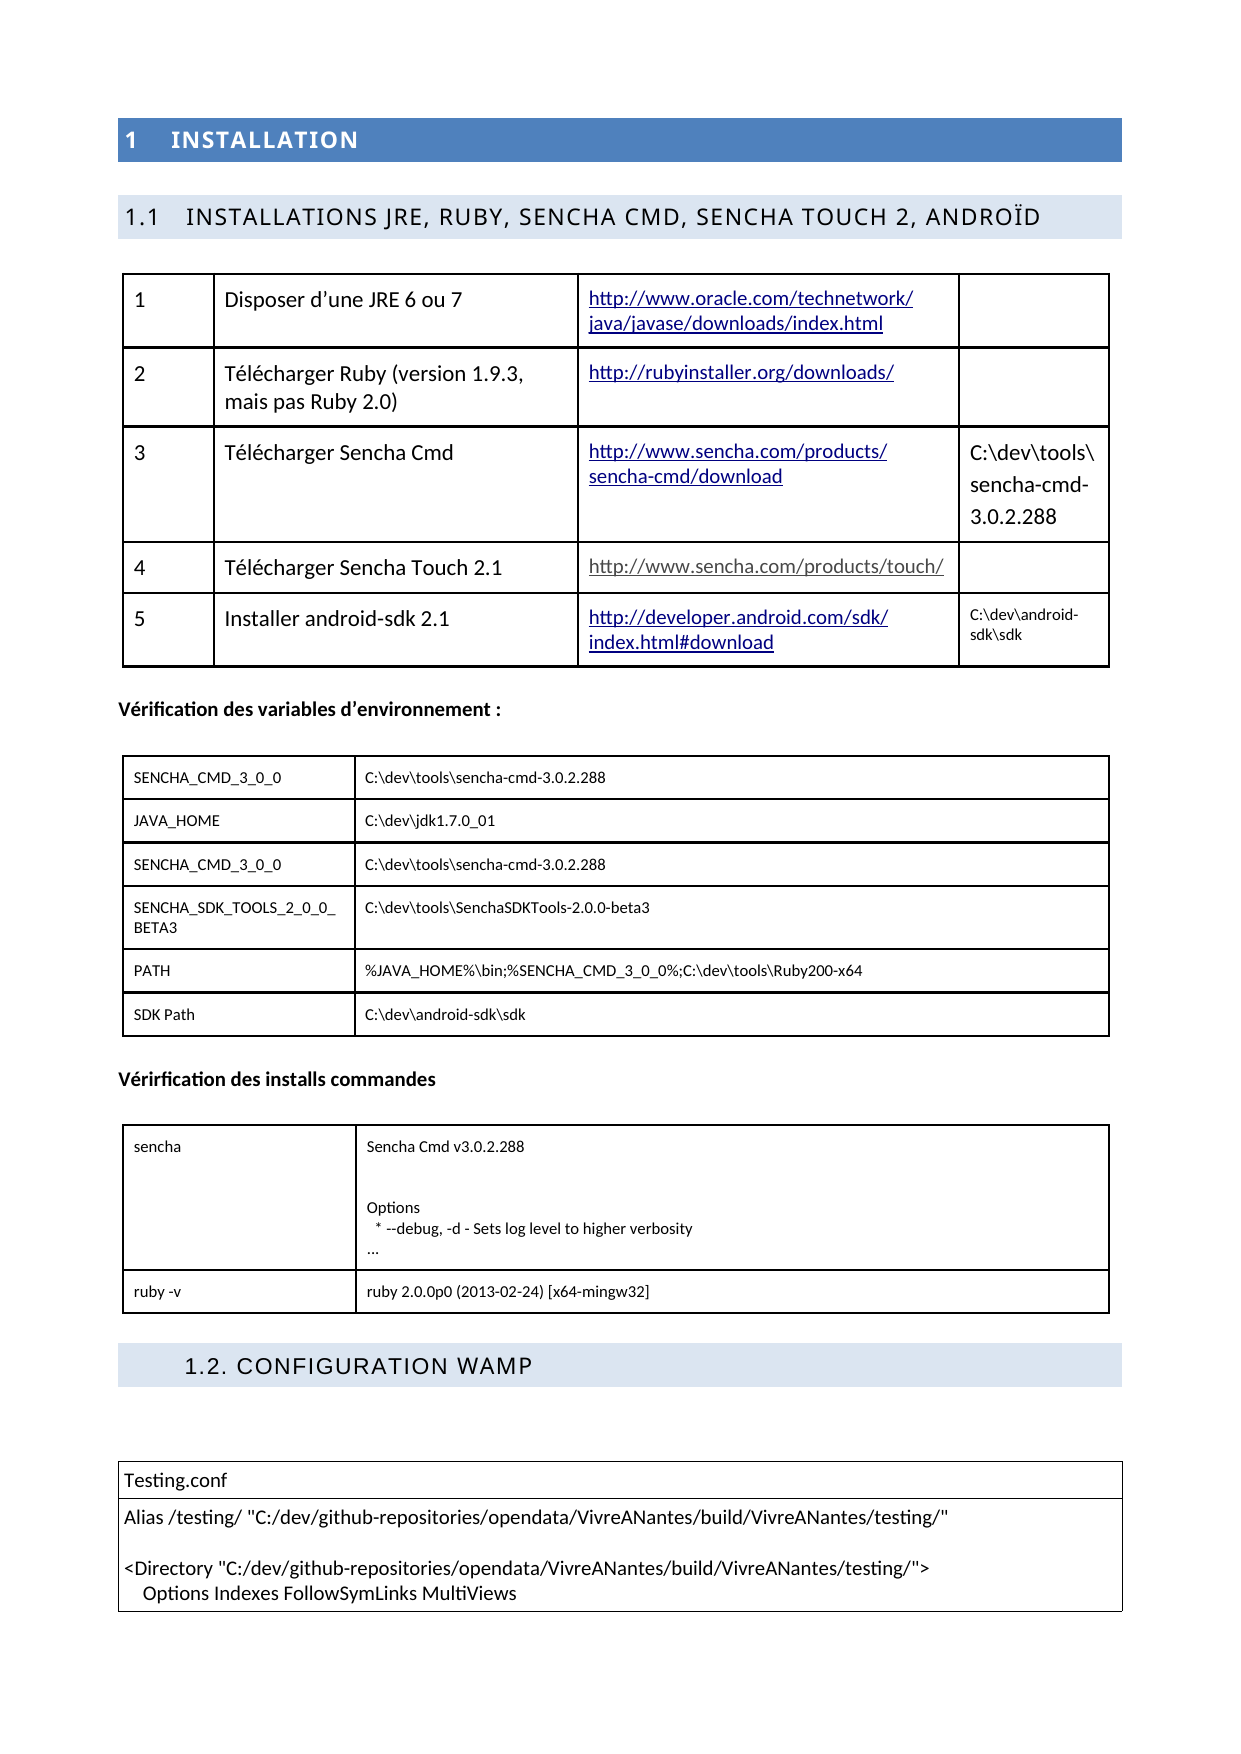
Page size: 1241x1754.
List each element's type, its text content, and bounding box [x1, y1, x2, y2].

table_cell http://rubyinstaller.org/downloads/ [579, 349, 958, 425]
table_cell JAVA_HOME [124, 800, 354, 841]
table_cell Télécharger Sencha Cmd [215, 428, 577, 541]
table_cell ruby -v [124, 1271, 355, 1312]
table_cell http://www.sencha.com/products/sencha-cmd/download [579, 428, 958, 541]
subtitle 1.2. Configuration Wamp [124, 1350, 1116, 1381]
table_cell SENCHA_SDK_TOOLS_2_0_0_BETA3 [124, 887, 354, 948]
table_cell SDK Path [124, 994, 354, 1034]
table_header http://www.oracle.com/technetwork/java/javase/downloads/index.html [579, 275, 958, 346]
table_cell [960, 349, 1108, 425]
table_cell 2 [124, 349, 213, 425]
table_cell Télécharger Ruby (version 1.9.3, mais pas Ruby 2.0) [215, 349, 577, 425]
table_header Disposer d’une JRE 6 ou 7 [215, 275, 577, 346]
text Vérirfication des installs commandes [118, 1066, 1122, 1091]
table_header [960, 275, 1108, 346]
table_header sencha [124, 1126, 355, 1269]
table_cell SENCHA_CMD_3_0_0 [124, 844, 354, 884]
table_cell %JAVA_HOME%\bin;%SENCHA_CMD_3_0_0%;C:\dev\tools\Ruby200-x64 [356, 950, 1108, 991]
table_cell Alias /testing/ "C:/dev/github-repositories/opendata/VivreANantes/build/VivreANantes/testing/" <Directory "C:/dev/github-repositories/opendata/VivreANantes/build/VivreANantes/testing/"> Options Indexes FollowSymLinks MultiViews [119, 1499, 1122, 1611]
table_cell PATH [124, 950, 354, 991]
table_cell C:\dev\tools\sencha-cmd-3.0.2.288 [356, 844, 1108, 884]
table_cell Installer android-sdk 2.1 [215, 594, 577, 665]
table_cell [960, 543, 1108, 592]
table_header SENCHA_CMD_3_0_0 [124, 757, 354, 798]
table_cell 5 [124, 594, 213, 665]
table_cell ruby 2.0.0p0 (2013-02-24) [x64-mingw32] [357, 1271, 1108, 1312]
table_cell C:\dev\android-sdk\sdk [960, 594, 1108, 665]
table_cell 3 [124, 428, 213, 541]
table_cell Télécharger Sencha Touch 2.1 [215, 543, 577, 592]
subtitle Installation [124, 124, 1116, 156]
table_cell C:\dev\tools\sencha-cmd-3.0.2.288 [960, 428, 1108, 541]
table_cell 4 [124, 543, 213, 592]
table_cell C:\dev\android-sdk\sdk [356, 994, 1108, 1034]
text Vérification des variables d’environnement : [118, 697, 1122, 722]
table_header Sencha Cmd v3.0.2.288 Options * --debug, -d - Sets log level to higher verbosity ... [357, 1126, 1108, 1269]
table_cell C:\dev\tools\SenchaSDKTools-2.0.0-beta3 [356, 887, 1108, 948]
table_header 1 [124, 275, 213, 346]
table_cell http://developer.android.com/sdk/index.html#download [579, 594, 958, 665]
table_header C:\dev\tools\sencha-cmd-3.0.2.288 [356, 757, 1108, 798]
subtitle Installations JRE, Ruby, Sencha Cmd, Sencha Touch 2, Androïd [124, 201, 1116, 232]
table_cell http://www.sencha.com/products/touch/ [579, 543, 958, 592]
table_cell C:\dev\jdk1.7.0_01 [356, 800, 1108, 841]
table_header Testing.conf [119, 1462, 1122, 1498]
